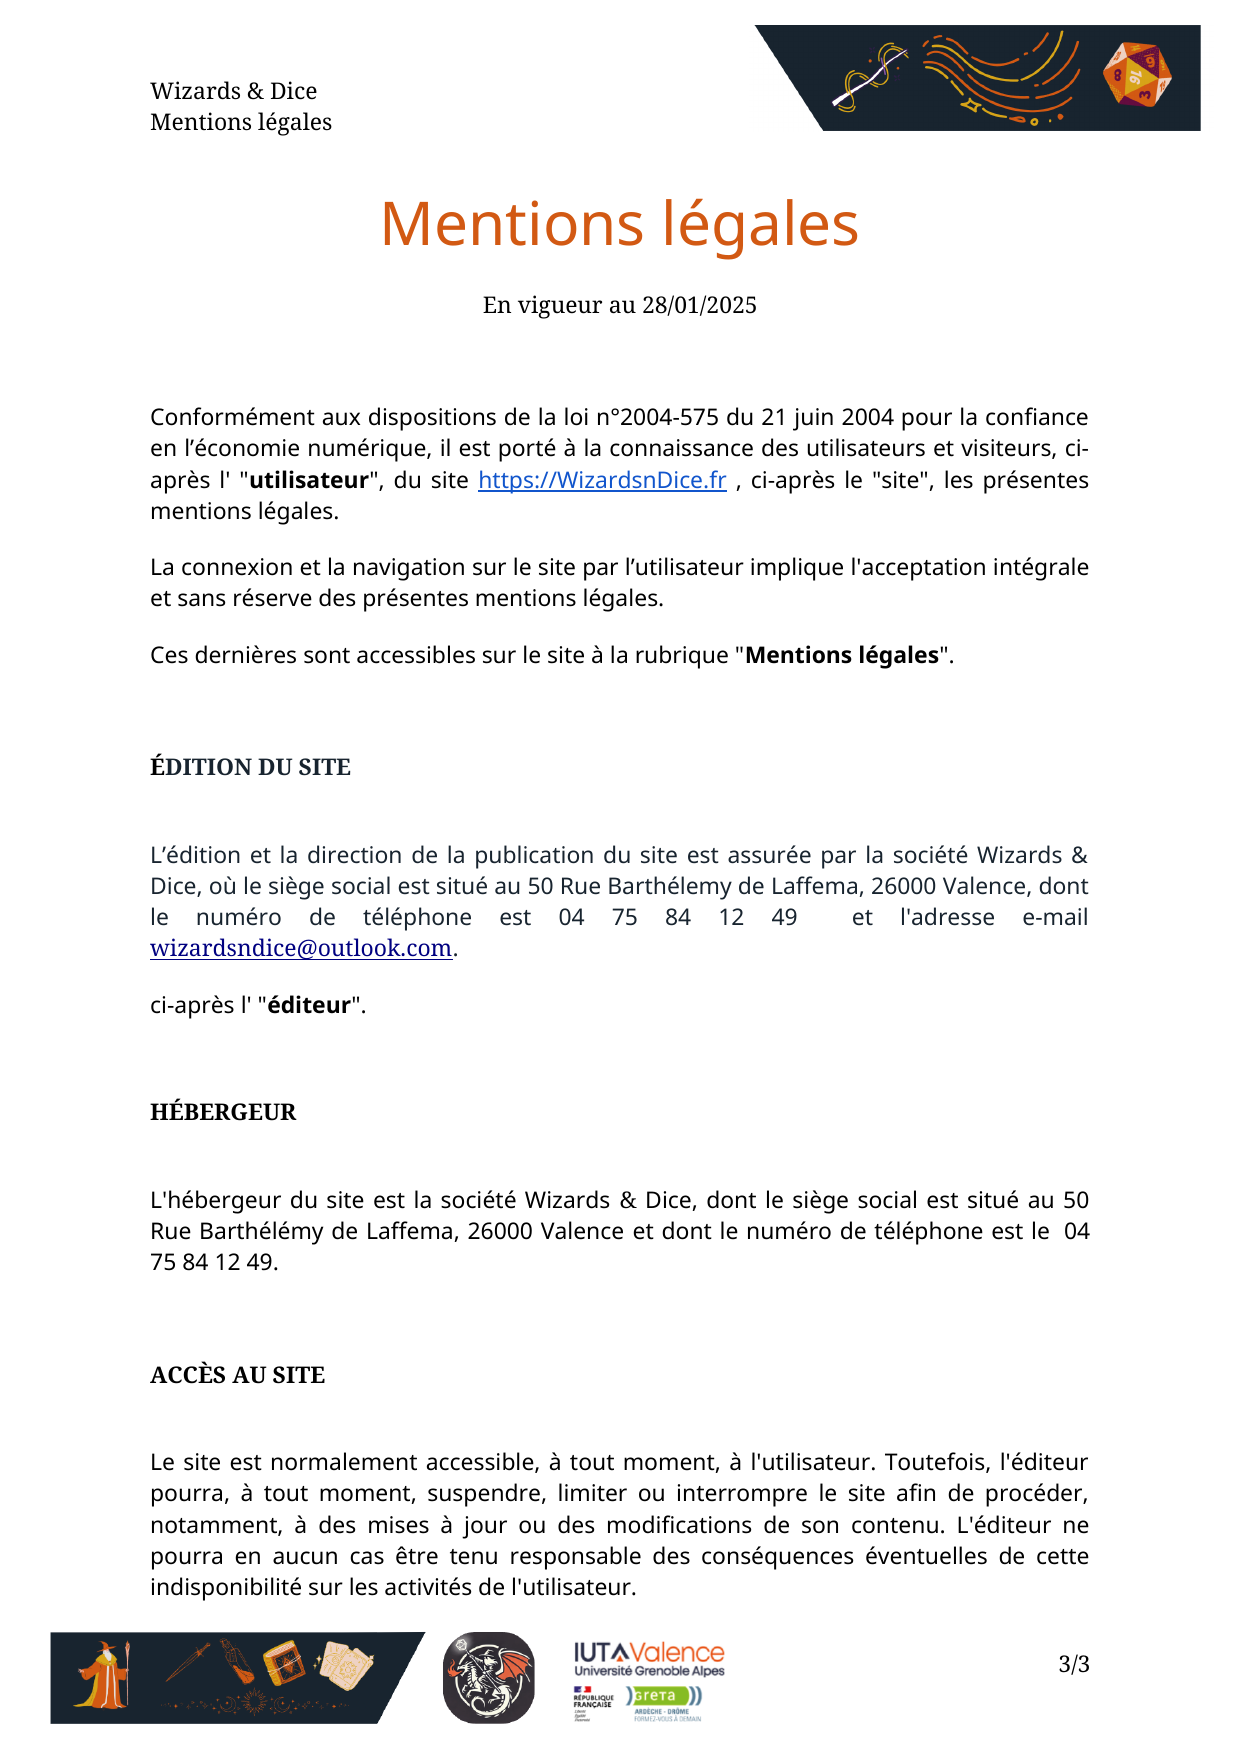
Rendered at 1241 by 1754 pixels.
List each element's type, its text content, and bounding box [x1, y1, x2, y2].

picture [748, 25, 1214, 132]
text L’édition et la direction de la publication du site est assurée par la société Wizards & Dice, où le siège social est situé au 50 Rue Barthélemy de Laffema, 26000 Valence, dont le numéro de téléphone est 04 75 84 12 49 et l'adresse e-mail wizardsndice@outlook.com. [150, 807, 1090, 963]
text HÉBERGEUR [150, 1096, 1090, 1127]
text Conformément aux dispositions de la loi n°2004-575 du 21 juin 2004 pour la confiance en l’économie numérique, il est porté à la connaissance des utilisateurs et visiteurs, ci-après l' "utilisateur", du site https://WizardsnDice.fr , ci-après le "site", les présentes mentions légales. [150, 401, 1090, 526]
text La connexion et la navigation sur le site par l’utilisateur implique l'acceptation intégrale et sans réserve des présentes mentions légales. [150, 551, 1090, 613]
text Le site est normalement accessible, à tout moment, à l'utilisateur. Toutefois, l'éditeur pourra, à tout moment, suspendre, limiter ou interrompre le site afin de procéder, notamment, à des mises à jour ou des modifications de son contenu. L'éditeur ne pourra en aucun cas être tenu responsable des conséquences éventuelles de cette indisponibilité sur les activités de l'utilisateur. [150, 1415, 1090, 1602]
picture [42, 1628, 749, 1733]
title Mentions légales [150, 181, 1090, 263]
text ci-après l' "éditeur". [150, 988, 1090, 1020]
text En vigueur au 28/01/2025 [150, 288, 1090, 320]
text L'hébergeur du site est la société Wizards & Dice, dont le siège social est situé au 50 Rue Barthélémy de Laffema, 26000 Valence et dont le numéro de téléphone est le 04 75 84 12 49. [150, 1152, 1090, 1277]
text ÉDITION DU SITE [150, 751, 1090, 782]
text ACCÈS AU SITE [150, 1359, 1090, 1390]
text Ces dernières sont accessibles sur le site à la rubrique "Mentions légales". [150, 638, 1090, 670]
